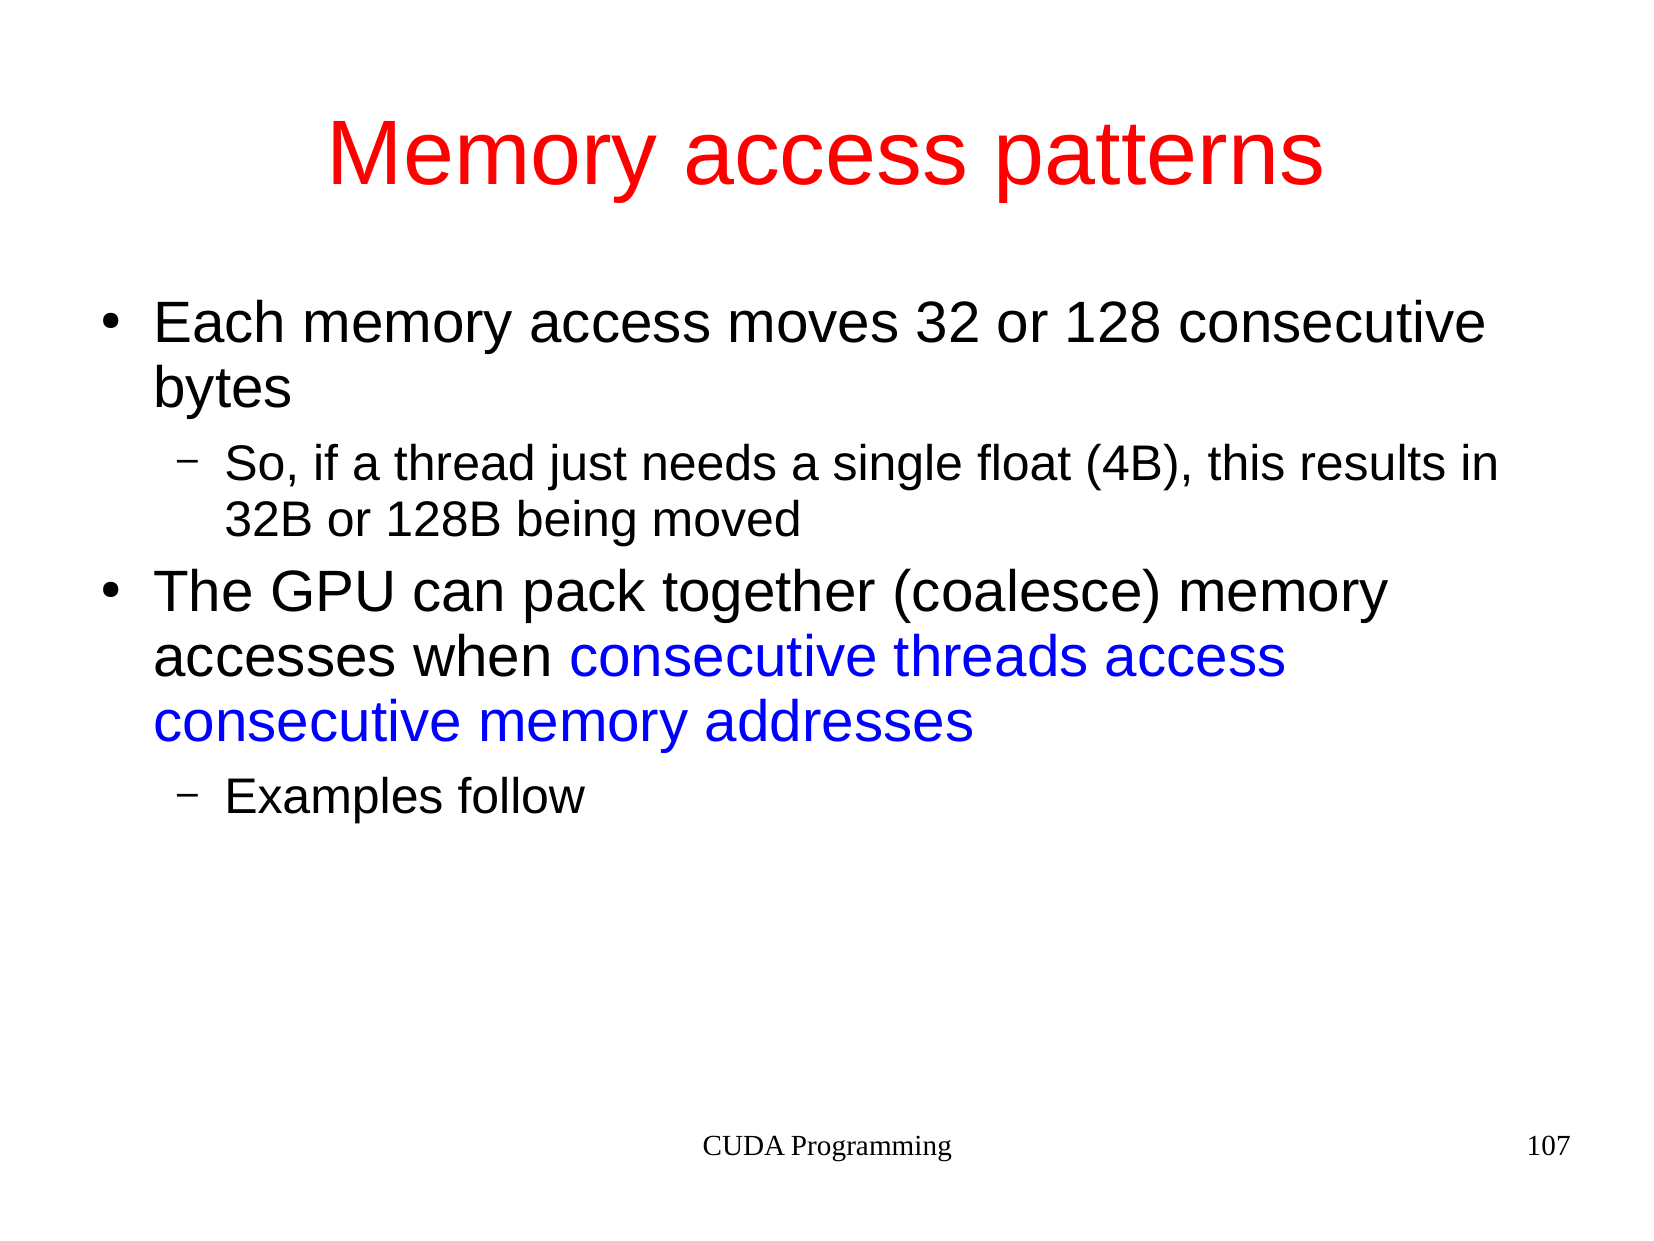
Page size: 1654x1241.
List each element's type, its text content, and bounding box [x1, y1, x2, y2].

list Each memory access moves 32 or 128 consecutive bytes So, if a thread just needs a single float (4B), this results in 32B or 128B being moved The GPU can pack together (coalesce) memory accesses when consecutive threads access consecutive memory addresses Examples follow [82, 290, 1571, 1109]
title Memory access patterns [82, 49, 1571, 257]
